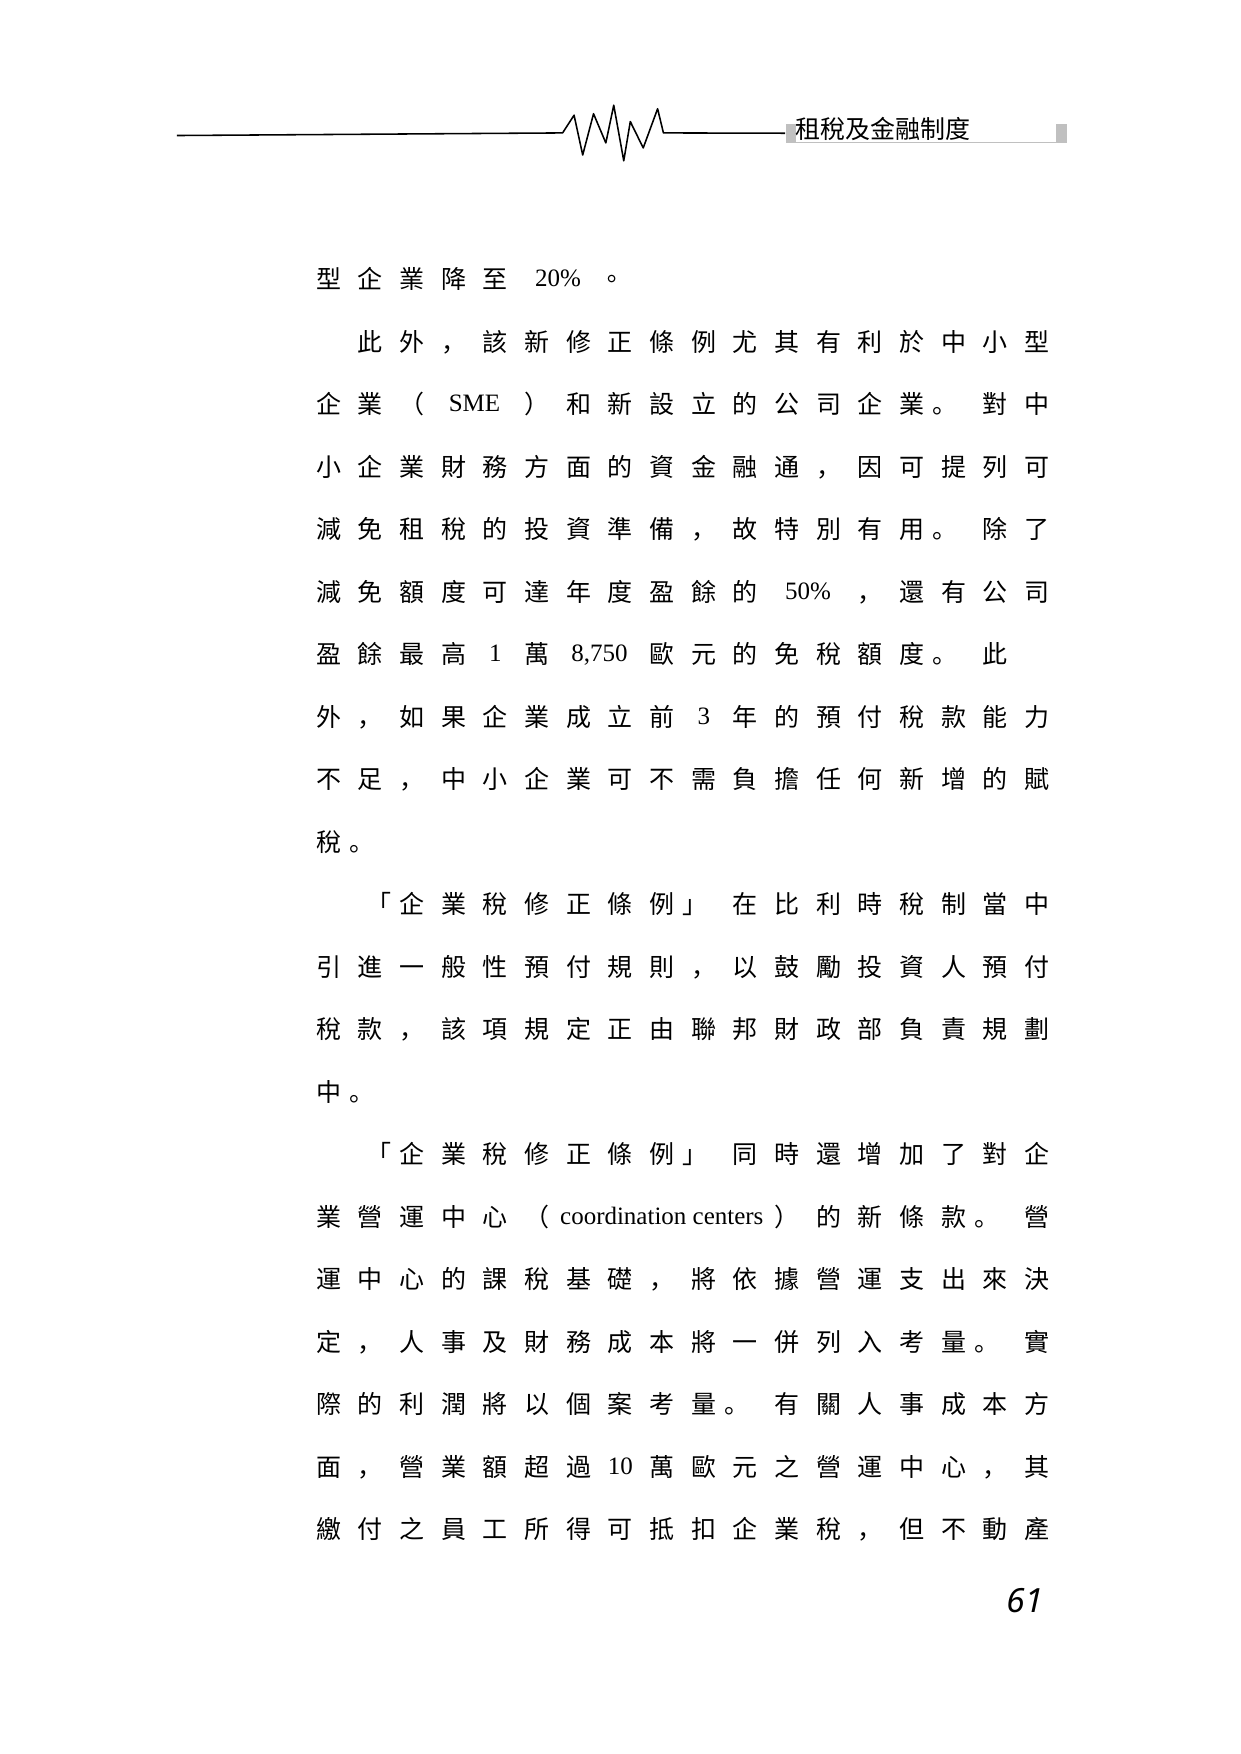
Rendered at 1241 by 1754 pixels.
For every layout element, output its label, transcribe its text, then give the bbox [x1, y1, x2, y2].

text 此外，該新修正條例尤其有利於中小型企業（SME）和新設立的公司企業。對中小企業財務方面的資金融通，因可提列可減免租稅的投資準備，故特別有用。除了減免額度可達年度盈餘的50%，還有公司盈餘最高1萬8,750歐元的免稅額度。此外，如果企業成立前3年的預付稅款能力不足，中小企業可不需負擔任何新增的賦稅。 [281, 299, 1058, 861]
text 型企業降至20%。 [207, 236, 1058, 299]
text 「企業稅修正條例」同時還增加了對企業營運中心（coordination centers）的新條款。營運中心的課稅基礎，將依據營運支出來決定，人事及財務成本將一併列入考量。實際的利潤將以個案考量。有關人事成本方面，營業額超過10萬歐元之營運中心，其繳付之員工所得可抵扣企業稅，但不動產 [281, 1111, 1058, 1549]
text 「企業稅修正條例」在比利時稅制當中引進一般性預付規則，以鼓勵投資人預付稅款，該項規定正由聯邦財政部負責規劃中。 [281, 861, 1058, 1111]
